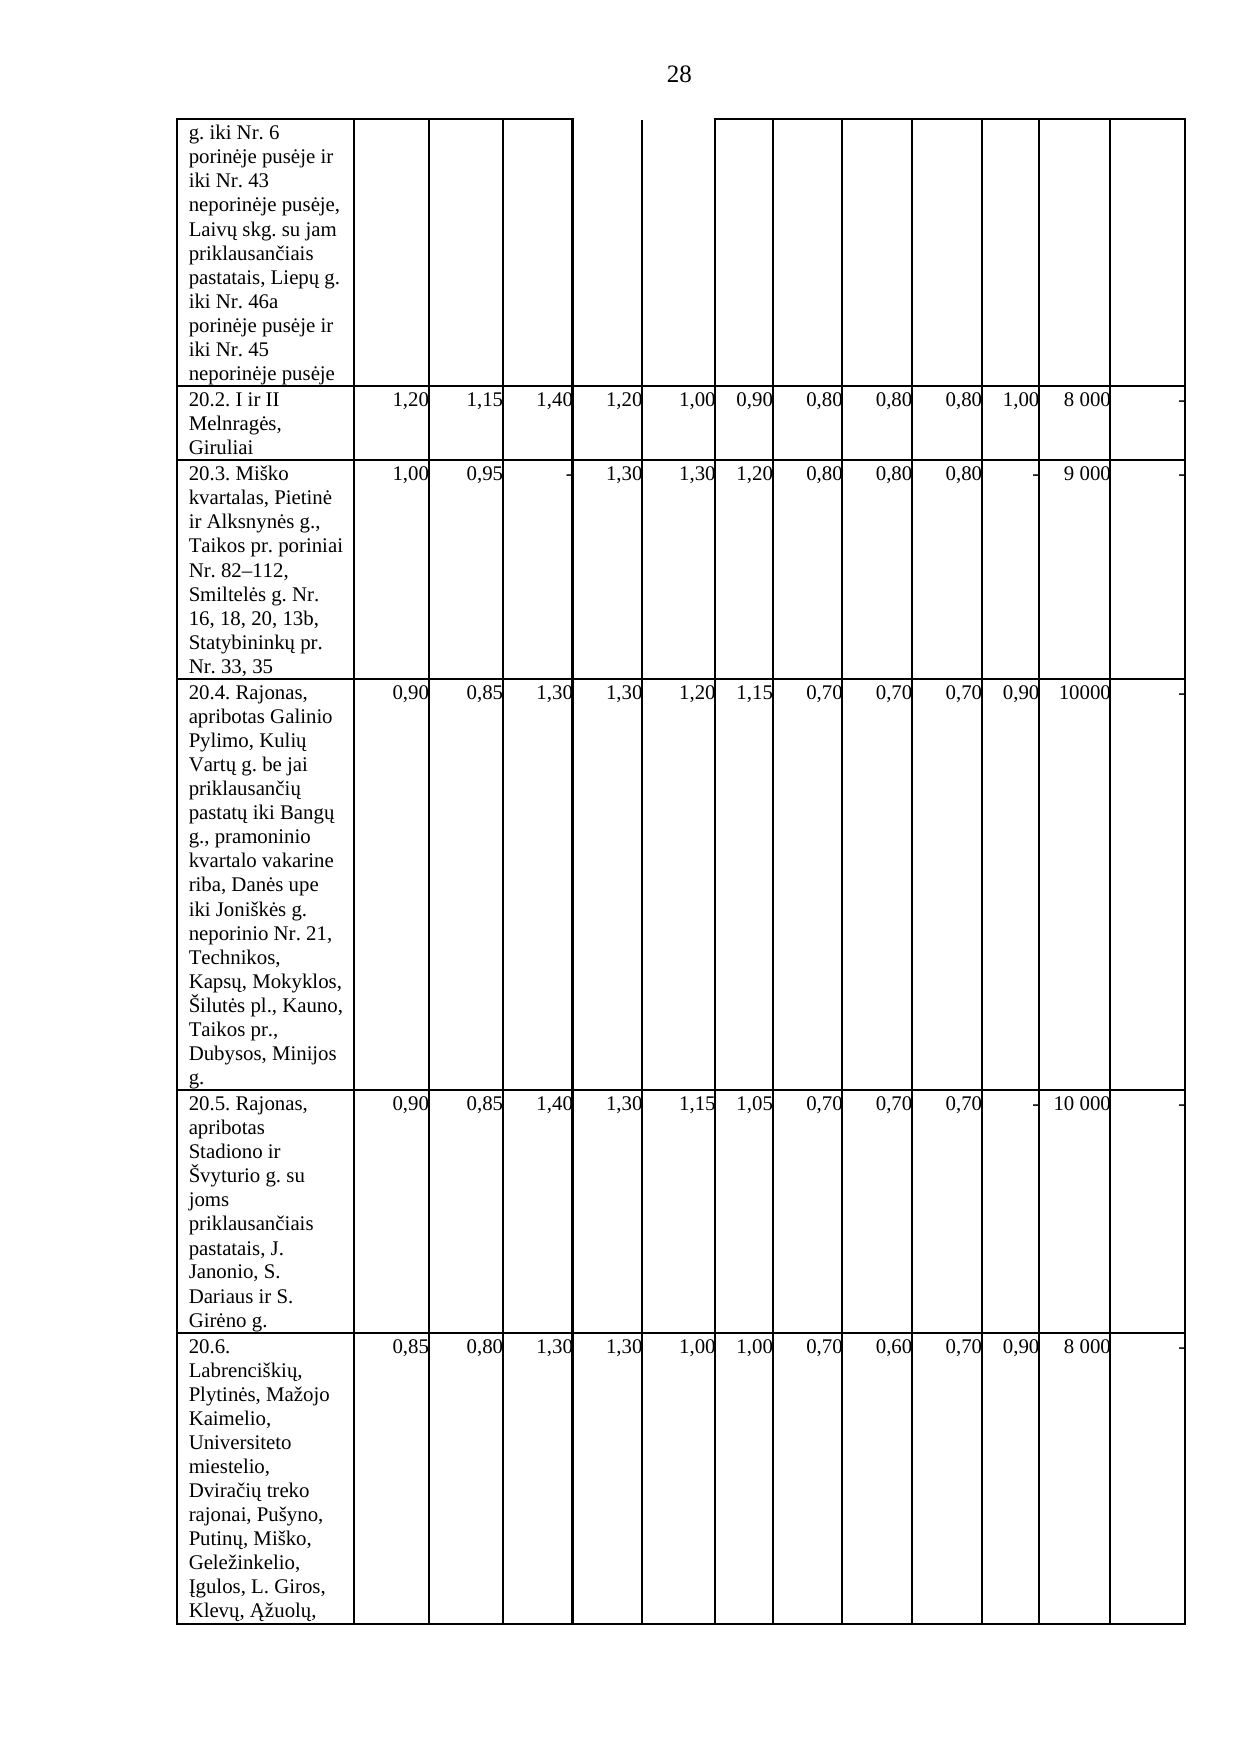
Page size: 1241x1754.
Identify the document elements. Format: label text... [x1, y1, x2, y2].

table_cell 8 000 [1040, 387, 1109, 459]
table_cell 0,90 [355, 1091, 428, 1332]
table_cell g. iki Nr. 6 porinėje pusėje ir iki Nr. 43 neporinėje pusėje, Laivų skg. su jam priklausančiais pastatais, Liepų g. iki Nr. 46a porinėje pusėje ir iki Nr. 45 neporinėje pusėje [178, 120, 353, 385]
table_cell [1040, 120, 1109, 385]
table_cell 1,00 [716, 1334, 772, 1622]
table_cell 1,30 [643, 461, 714, 678]
table_cell 1,30 [574, 1334, 641, 1622]
table_cell 1,15 [643, 1091, 714, 1332]
table_cell - [1111, 1334, 1184, 1622]
table_cell 1,30 [574, 1091, 641, 1332]
table_cell 0,70 [774, 1091, 841, 1332]
table_cell 20.5. Rajonas, apribotas Stadiono ir Švyturio g. su joms priklausančiais pastatais, J. Janonio, S. Dariaus ir S. Girėno g. [178, 1091, 353, 1332]
table_cell - [983, 461, 1038, 678]
table_cell - [504, 461, 571, 678]
table_cell 0,70 [913, 1334, 981, 1622]
table_cell [574, 118, 642, 385]
table_cell 1,00 [355, 461, 428, 678]
table_cell 1,00 [643, 387, 714, 459]
table_cell [642, 118, 714, 385]
table_cell 1,15 [430, 387, 502, 459]
table_cell [716, 120, 772, 385]
table_cell 0,70 [843, 1091, 911, 1332]
table_cell 0,80 [913, 387, 981, 459]
table_cell [913, 120, 981, 385]
table_cell 9 000 [1040, 461, 1109, 678]
table_cell 20.4. Rajonas, apribotas Galinio Pylimo, Kulių Vartų g. be jai priklausančių pastatų iki Bangų g., pramoninio kvartalo vakarine riba, Danės upe iki Joniškės g. neporinio Nr. 21, Technikos, Kapsų, Mokyklos, Šilutės pl., Kauno, Taikos pr., Dubysos, Minijos g. [178, 680, 353, 1089]
table_cell 0,70 [913, 680, 981, 1089]
table_cell 1,30 [504, 680, 571, 1089]
table_cell 1,30 [504, 1334, 571, 1622]
table_cell 0,90 [983, 1334, 1038, 1622]
table_cell 0,90 [983, 680, 1038, 1089]
table_cell 20.3. Miško kvartalas, Pietinė ir Alksnynės g., Taikos pr. poriniai Nr. 82–112, Smiltelės g. Nr. 16, 18, 20, 13b, Statybininkų pr. Nr. 33, 35 [178, 461, 353, 678]
table_cell 0,80 [913, 461, 981, 678]
table_cell 0,70 [774, 1334, 841, 1622]
table_cell 1,20 [355, 387, 428, 459]
table_cell 0,80 [843, 387, 911, 459]
table_cell 0,80 [774, 461, 841, 678]
table_cell 0,90 [716, 387, 772, 459]
table_cell [774, 120, 841, 385]
table_cell 1,15 [716, 680, 772, 1089]
table_cell 0,70 [913, 1091, 981, 1332]
table_cell 1,05 [716, 1091, 772, 1332]
table_cell 1,00 [643, 1334, 714, 1622]
table_cell 20.6. Labrenciškių, Plytinės, Mažojo Kaimelio, Universiteto miestelio, Dviračių treko rajonai, Pušyno, Putinų, Miško, Geležinkelio, Įgulos, L. Giros, Klevų, Ąžuolų, [178, 1334, 353, 1622]
table_cell 1,30 [574, 680, 641, 1089]
table_cell - [983, 120, 1038, 385]
table_cell 0,85 [355, 1334, 428, 1622]
table_cell 0,80 [430, 1334, 502, 1622]
table_cell 0,70 [774, 680, 841, 1089]
table_cell 8 000 [1040, 1334, 1109, 1622]
table_cell 10 000 [1040, 1091, 1109, 1332]
table_cell [430, 120, 502, 385]
table_cell 0,80 [843, 461, 911, 678]
table_cell 0,70 [843, 680, 911, 1089]
table_cell 1,20 [643, 680, 714, 1089]
table_cell 20.2. I ir II Melnragės, Giruliai [178, 387, 353, 459]
table_cell [504, 120, 571, 385]
table_cell 0,95 [430, 461, 502, 678]
table_cell 0,85 [430, 680, 502, 1089]
table_cell - [1111, 680, 1184, 1089]
table_cell 1,30 [574, 461, 641, 678]
table_cell [355, 120, 428, 385]
table_cell 1,20 [574, 387, 641, 459]
table_cell 0,60 [843, 1334, 911, 1622]
table_cell [843, 120, 911, 385]
table_cell 1,00 [983, 387, 1038, 459]
table_cell - [1111, 461, 1184, 678]
table_cell 1,40 [504, 1091, 571, 1332]
table_cell 0,90 [355, 680, 428, 1089]
table_cell 0,85 [430, 1091, 502, 1332]
table_cell 10000 [1040, 680, 1109, 1089]
table_cell - [1111, 387, 1184, 459]
table_cell - [1111, 1091, 1184, 1332]
table_cell - [983, 1091, 1038, 1332]
table_cell - [1111, 120, 1184, 385]
table_cell 1,20 [716, 461, 772, 678]
table_cell 0,80 [774, 387, 841, 459]
table_cell 1,40 [504, 387, 571, 459]
